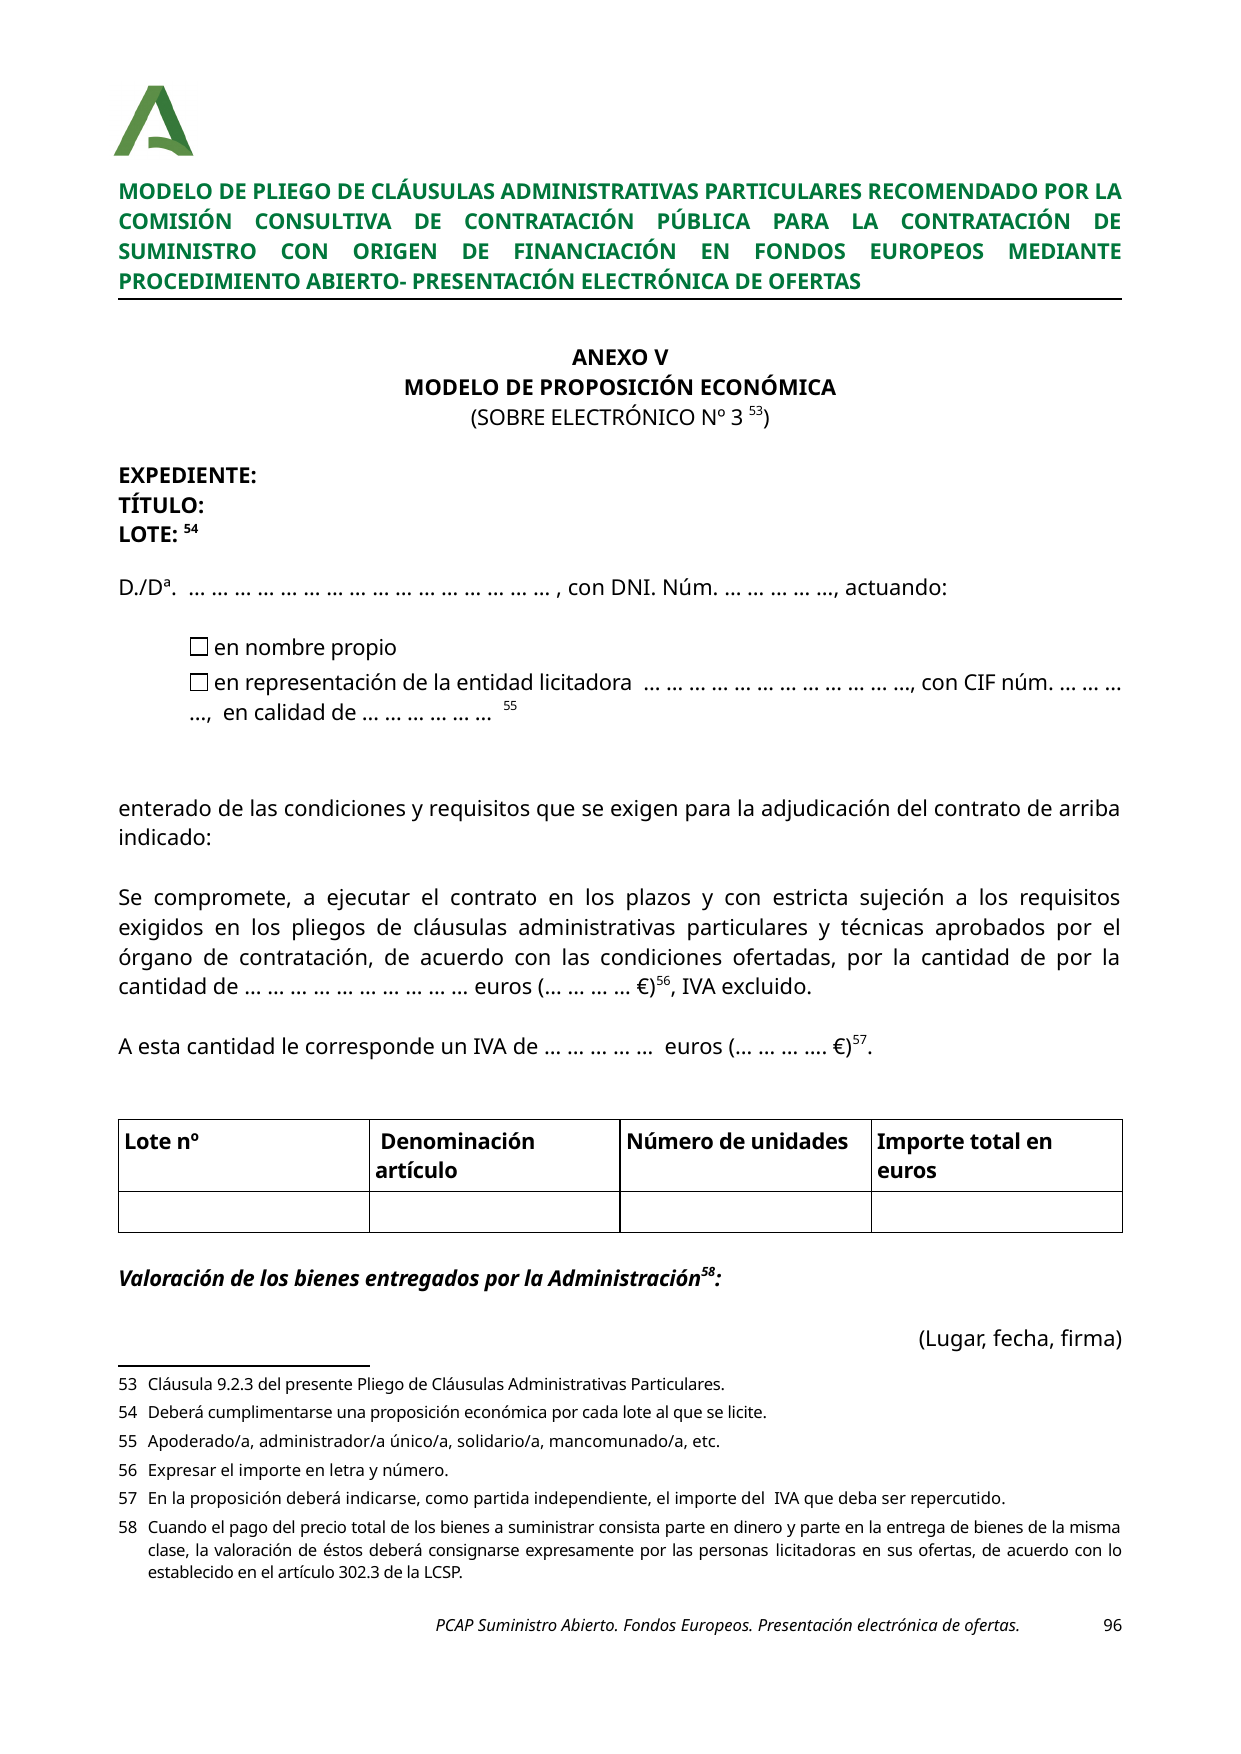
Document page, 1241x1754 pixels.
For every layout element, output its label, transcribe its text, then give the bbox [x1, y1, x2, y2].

table_cell [621, 1192, 871, 1232]
text Apoderado/a, administrador/a único/a, solidario/a, mancomunado/a, etc. [118, 1429, 1122, 1452]
text Cláusula 9.2.3 del presente Pliego de Cláusulas Administrativas Particulares. [118, 1372, 1122, 1395]
picture [109, 81, 198, 160]
text Deberá cumplimentarse una proposición económica por cada lote al que se licite. [118, 1401, 1122, 1424]
text LOTE: [118, 519, 1122, 549]
text EXPEDIENTE: [118, 460, 1122, 489]
table_header Número de unidades [621, 1120, 871, 1191]
table_header Lote nº [119, 1120, 369, 1191]
text (Lugar, fecha, firma) [118, 1323, 1122, 1352]
table_cell [119, 1192, 369, 1232]
text Valoración de los bienes entregados por la Administración: [118, 1263, 1122, 1293]
text enterado de las condiciones y requisitos que se exigen para la adjudicación del contrato de arriba indicado: [118, 792, 1122, 852]
text Cuando el pago del precio total de los bienes a suministrar consista parte en dinero y parte en la entrega de bienes de la misma clase, la valoración de éstos deberá consignarse expresamente por las personas licitadoras en sus ofertas, de acuerdo con lo establecido en el artículo 302.3 de la LCSP. [118, 1516, 1122, 1584]
text D./Dª. … … … … … … … … … … … … … … … … , con DNI. Núm. … … … … …, actuando: [118, 572, 1122, 602]
text En la proposición deberá indicarse, como partida independiente, el importe del IVA que deba ser repercutido. [118, 1487, 1122, 1509]
text Expresar el importe en letra y número. [118, 1458, 1122, 1481]
text Se compromete, a ejecutar el contrato en los plazos y con estricta sujeción a los requisitos exigidos en los pliegos de cláusulas administrativas particulares y técnicas aprobados por el órgano de contratación, de acuerdo con las condiciones ofertadas, por la cantidad de por la cantidad de … … … … … … … … … … euros (… … … … €), IVA excluido. [118, 882, 1122, 1001]
table_cell [370, 1192, 619, 1232]
text (SOBRE ELECTRÓNICO Nº 3 ) [118, 402, 1122, 431]
text MODELO DE PROPOSICIÓN ECONÓMICA [118, 372, 1122, 402]
text en nombre propio [189, 631, 1122, 661]
text en representación de la entidad licitadora … … … … … … … … … … … …, con CIF núm. … … … …, en calidad de … … … … … … [189, 667, 1122, 727]
text A esta cantidad le corresponde un IVA de … … … … … euros (… … … …. €). [118, 1031, 1122, 1061]
table_header Denominación artículo [370, 1120, 619, 1191]
table_header Importe total en euros [872, 1120, 1122, 1191]
text TÍTULO: [118, 489, 1122, 519]
text MODELO DE PLIEGO DE CLÁUSULAS ADMINISTRATIVAS PARTICULARES RECOMENDADO POR LA COMISIÓN CONSULTIVA DE CONTRATACIÓN PÚBLICA PARA LA CONTRATACIÓN DE SUMINISTRO CON ORIGEN DE FINANCIACIÓN EN FONDOS EUROPEOS MEDIANTE PROCEDIMIENTO ABIERTO- PRESENTACIÓN ELECTRÓNICA DE OFERTAS [118, 176, 1122, 298]
text ANEXO V [118, 342, 1122, 372]
table_cell [872, 1192, 1122, 1232]
